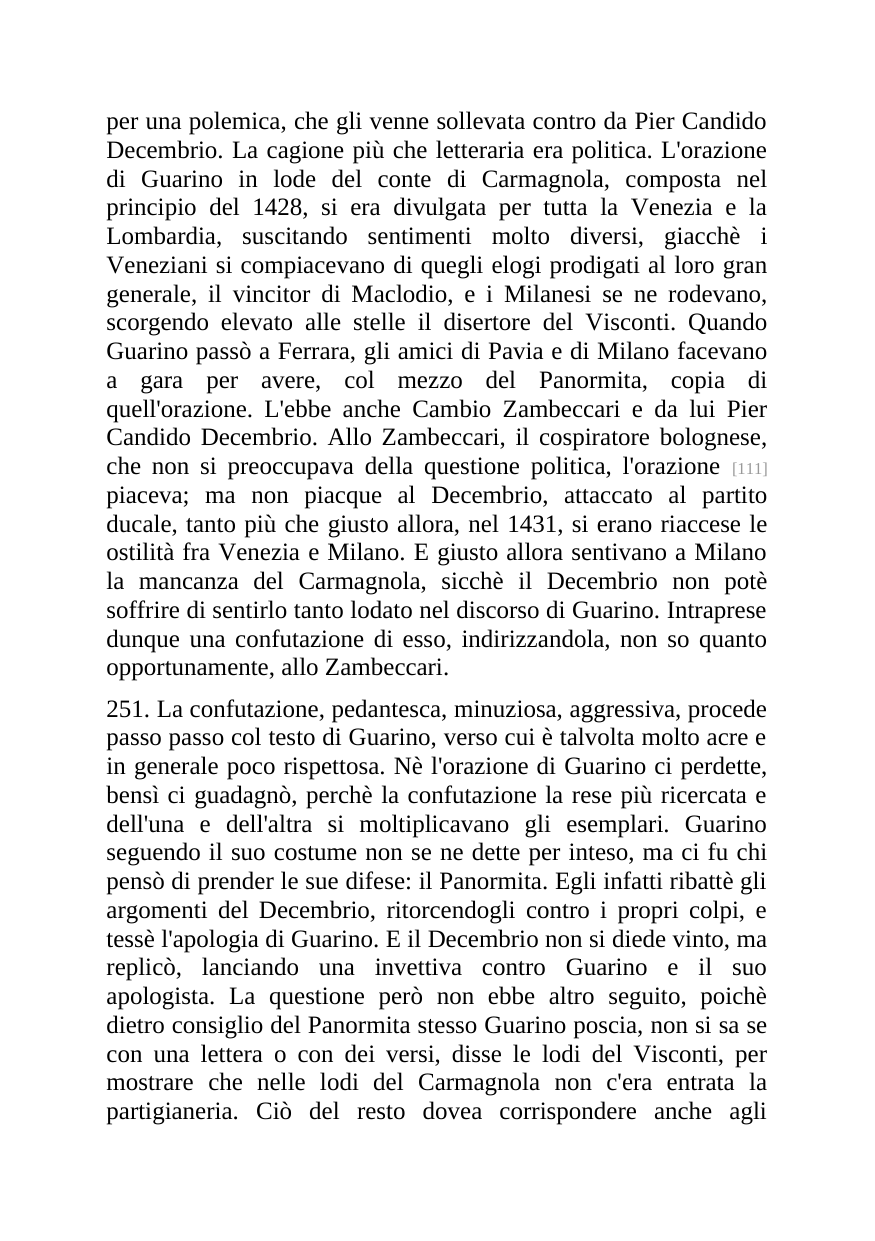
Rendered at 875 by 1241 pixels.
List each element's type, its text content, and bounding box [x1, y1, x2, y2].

text 251. La confutazione, pedantesca, minuziosa, aggressiva, procede passo passo col testo di Guarino, verso cui è talvolta molto acre e in generale poco rispettosa. Nè l'orazione di Guarino ci perdette, bensì ci guadagnò, perchè la confutazione la rese più ricercata e dell'una e dell'altra si moltiplicavano gli esemplari. Guarino seguendo il suo costume non se ne dette per inteso, ma ci fu chi pensò di prender le sue difese: il Panormita. Egli infatti ribattè gli argomenti del Decembrio, ritorcendogli contro i propri colpi, e tessè l'apologia di Guarino. E il Decembrio non si diede vinto, ma replicò, lanciando una invettiva contro Guarino e il suo apologista. La questione però non ebbe altro seguito, poichè dietro consiglio del Panormita stesso Guarino poscia, non si sa se con una lettera o con dei versi, disse le lodi del Visconti, per mostrare che nelle lodi del Carmagnola non c'era entrata la partigianeria. Ciò del resto dovea corrispondere anche agli [106, 694, 768, 1125]
text per una polemica, che gli venne sollevata contro da Pier Candido Decembrio. La cagione più che letteraria era politica. L'orazione di Guarino in lode del conte di Carmagnola, composta nel principio del 1428, si era divulgata per tutta la Venezia e la Lombardia, suscitando sentimenti molto diversi, giacchè i Veneziani si compiacevano di quegli elogi prodigati al loro gran generale, il vincitor di Maclodio, e i Milanesi se ne rodevano, scorgendo elevato alle stelle il disertore del Visconti. Quando Guarino passò a Ferrara, gli amici di Pavia e di Milano facevano a gara per avere, col mezzo del Panormita, copia di quell'orazione. L'ebbe anche Cambio Zambeccari e da lui Pier Candido Decembrio. Allo Zambeccari, il cospiratore bolognese, che non si preoccupava della questione politica, l'orazione [111] piaceva; ma non piacque al Decembrio, attaccato al partito ducale, tanto più che giusto allora, nel 1431, si erano riaccese le ostilità fra Venezia e Milano. E giusto allora sentivano a Milano la mancanza del Carmagnola, sicchè il Decembrio non potè soffrire di sentirlo tanto lodato nel discorso di Guarino. Intraprese dunque una confutazione di esso, indirizzandola, non so quanto opportunamente, allo Zambeccari. [106, 106, 768, 681]
